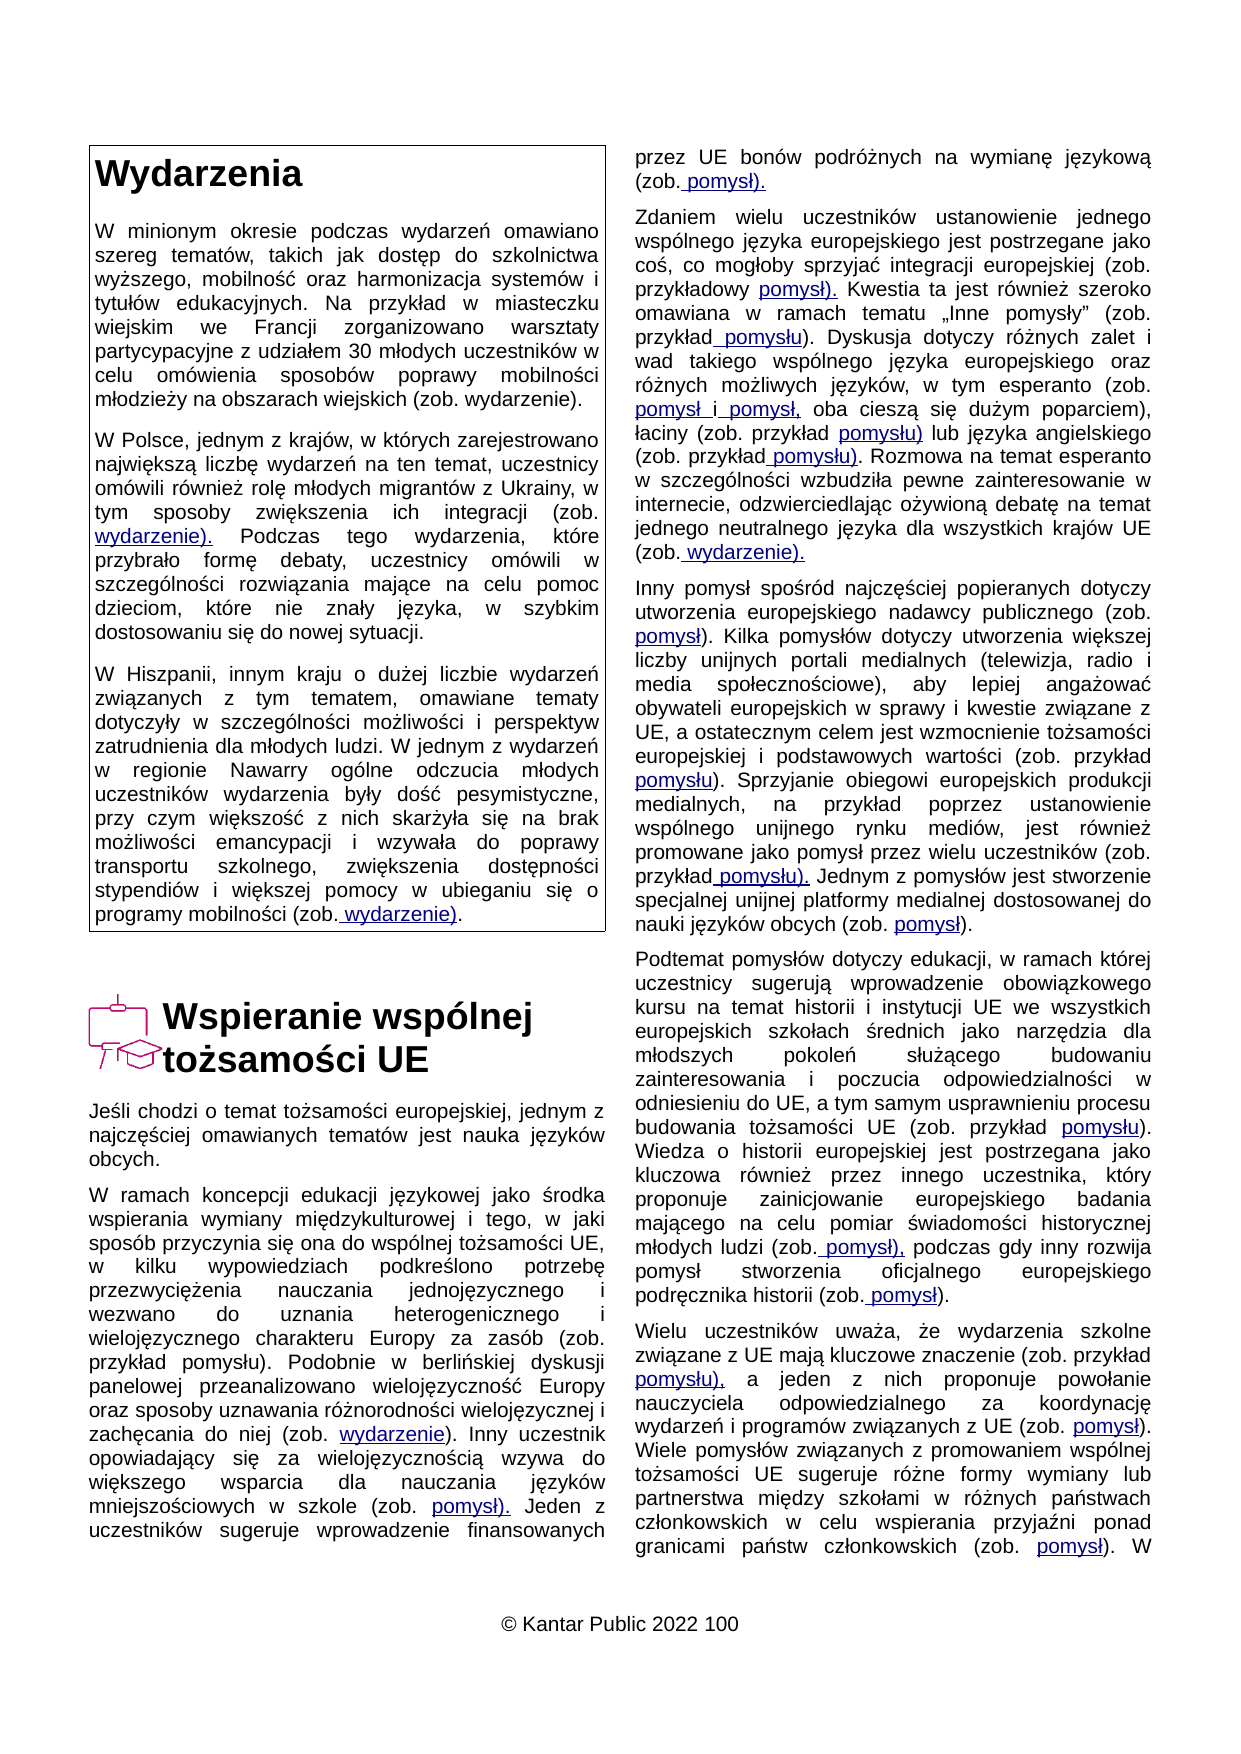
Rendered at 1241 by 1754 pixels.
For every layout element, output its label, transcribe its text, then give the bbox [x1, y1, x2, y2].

text Jeśli chodzi o temat tożsamości europejskiej, jednym z najczęściej omawianych tematów jest nauka języków obcych. [88, 1099, 605, 1171]
text W Polsce, jednym z krajów, w których zarejestrowano największą liczbę wydarzeń na ten temat, uczestnicy omówili również rolę młodych migrantów z Ukrainy, w tym sposoby zwiększenia ich integracji (zob. wydarzenie). Podczas tego wydarzenia, które przybrało formę debaty, uczestnicy omówili w szczególności rozwiązania mające na celu pomoc dzieciom, które nie znały języka, w szybkim dostosowaniu się do nowej sytuacji. [90, 422, 605, 650]
subtitle Wydarzenia [90, 146, 605, 200]
text Podtemat pomysłów dotyczy edukacji, w ramach której uczestnicy sugerują wprowadzenie obowiązkowego kursu na temat historii i instytucji UE we wszystkich europejskich szkołach średnich jako narzędzia dla młodszych pokoleń służącego budowaniu zainteresowania i poczucia odpowiedzialności w odniesieniu do UE, a tym samym usprawnieniu procesu budowania tożsamości UE (zob. przykład pomysłu). Wiedza o historii europejskiej jest postrzegana jako kluczowa również przez innego uczestnika, który proponuje zainicjowanie europejskiego badania mającego na celu pomiar świadomości historycznej młodych ludzi (zob. pomysł), podczas gdy inny rozwija pomysł stworzenia oficjalnego europejskiego podręcznika historii (zob. pomysł). [635, 947, 1152, 1307]
text W Hiszpanii, innym kraju o dużej liczbie wydarzeń związanych z tym tematem, omawiane tematy dotyczyły w szczególności możliwości i perspektyw zatrudnienia dla młodych ludzi. W jednym z wydarzeń w regionie Nawarry ogólne odczucia młodych uczestników wydarzenia były dość pesymistyczne, przy czym większość z nich skarżyła się na brak możliwości emancypacji i wzywała do poprawy transportu szkolnego, zwiększenia dostępności stypendiów i większej pomocy w ubieganiu się o programy mobilności (zob. wydarzenie). [90, 656, 605, 931]
text Inny pomysł spośród najczęściej popieranych dotyczy utworzenia europejskiego nadawcy publicznego (zob. pomysł). Kilka pomysłów dotyczy utworzenia większej liczby unijnych portali medialnych (telewizja, radio i media społecznościowe), aby lepiej angażować obywateli europejskich w sprawy i kwestie związane z UE, a ostatecznym celem jest wzmocnienie tożsamości europejskiej i podstawowych wartości (zob. przykład pomysłu). Sprzyjanie obiegowi europejskich produkcji medialnych, na przykład poprzez ustanowienie wspólnego unijnego rynku mediów, jest również promowane jako pomysł przez wielu uczestników (zob. przykład pomysłu). Jednym z pomysłów jest stworzenie specjalnej unijnej platformy medialnej dostosowanej do nauki języków obcych (zob. pomysł). [635, 576, 1152, 935]
picture [88, 994, 163, 1069]
subtitle Wspieranie wspólnej tożsamości UE [88, 994, 605, 1080]
text przez UE bonów podróżnych na wymianę językową (zob. pomysł). [635, 145, 1152, 193]
text Wielu uczestników uważa, że wydarzenia szkolne związane z UE mają kluczowe znaczenie (zob. przykład pomysłu), a jeden z nich proponuje powołanie nauczyciela odpowiedzialnego za koordynację wydarzeń i programów związanych z UE (zob. pomysł). Wiele pomysłów związanych z promowaniem wspólnej tożsamości UE sugeruje różne formy wymiany lub partnerstwa między szkołami w różnych państwach członkowskich w celu wspierania przyjaźni ponad granicami państw członkowskich (zob. pomysł). W [635, 1318, 1152, 1558]
text W ramach koncepcji edukacji językowej jako środka wspierania wymiany międzykulturowej i tego, w jaki sposób przyczynia się ona do wspólnej tożsamości UE, w kilku wypowiedziach podkreślono potrzebę przezwyciężenia nauczania jednojęzycznego i wezwano do uznania heterogenicznego i wielojęzycznego charakteru Europy za zasób (zob. przykład pomysłu). Podobnie w berlińskiej dyskusji panelowej przeanalizowano wielojęzyczność Europy oraz sposoby uznawania różnorodności wielojęzycznej i zachęcania do niej (zob. wydarzenie). Inny uczestnik opowiadający się za wielojęzycznością wzywa do większego wsparcia dla nauczania języków mniejszościowych w szkole (zob. pomysł). Jeden z uczestników sugeruje wprowadzenie finansowanych [88, 1182, 605, 1542]
text Zdaniem wielu uczestników ustanowienie jednego wspólnego języka europejskiego jest postrzegane jako coś, co mogłoby sprzyjać integracji europejskiej (zob. przykładowy pomysł). Kwestia ta jest również szeroko omawiana w ramach tematu „Inne pomysły” (zob. przykład pomysłu). Dyskusja dotyczy różnych zalet i wad takiego wspólnego języka europejskiego oraz różnych możliwych języków, w tym esperanto (zob. pomysł i pomysł, oba cieszą się dużym poparciem), łaciny (zob. przykład pomysłu) lub języka angielskiego (zob. przykład pomysłu). Rozmowa na temat esperanto w szczególności wzbudziła pewne zainteresowanie w internecie, odzwierciedlając ożywioną debatę na temat jednego neutralnego języka dla wszystkich krajów UE (zob. wydarzenie). [635, 205, 1152, 564]
text W minionym okresie podczas wydarzeń omawiano szereg tematów, takich jak dostęp do szkolnictwa wyższego, mobilność oraz harmonizacja systemów i tytułów edukacyjnych. Na przykład w miasteczku wiejskim we Francji zorganizowano warsztaty partycypacyjne z udziałem 30 młodych uczestników w celu omówienia sposobów poprawy mobilności młodzieży na obszarach wiejskich (zob. wydarzenie). [90, 213, 605, 416]
